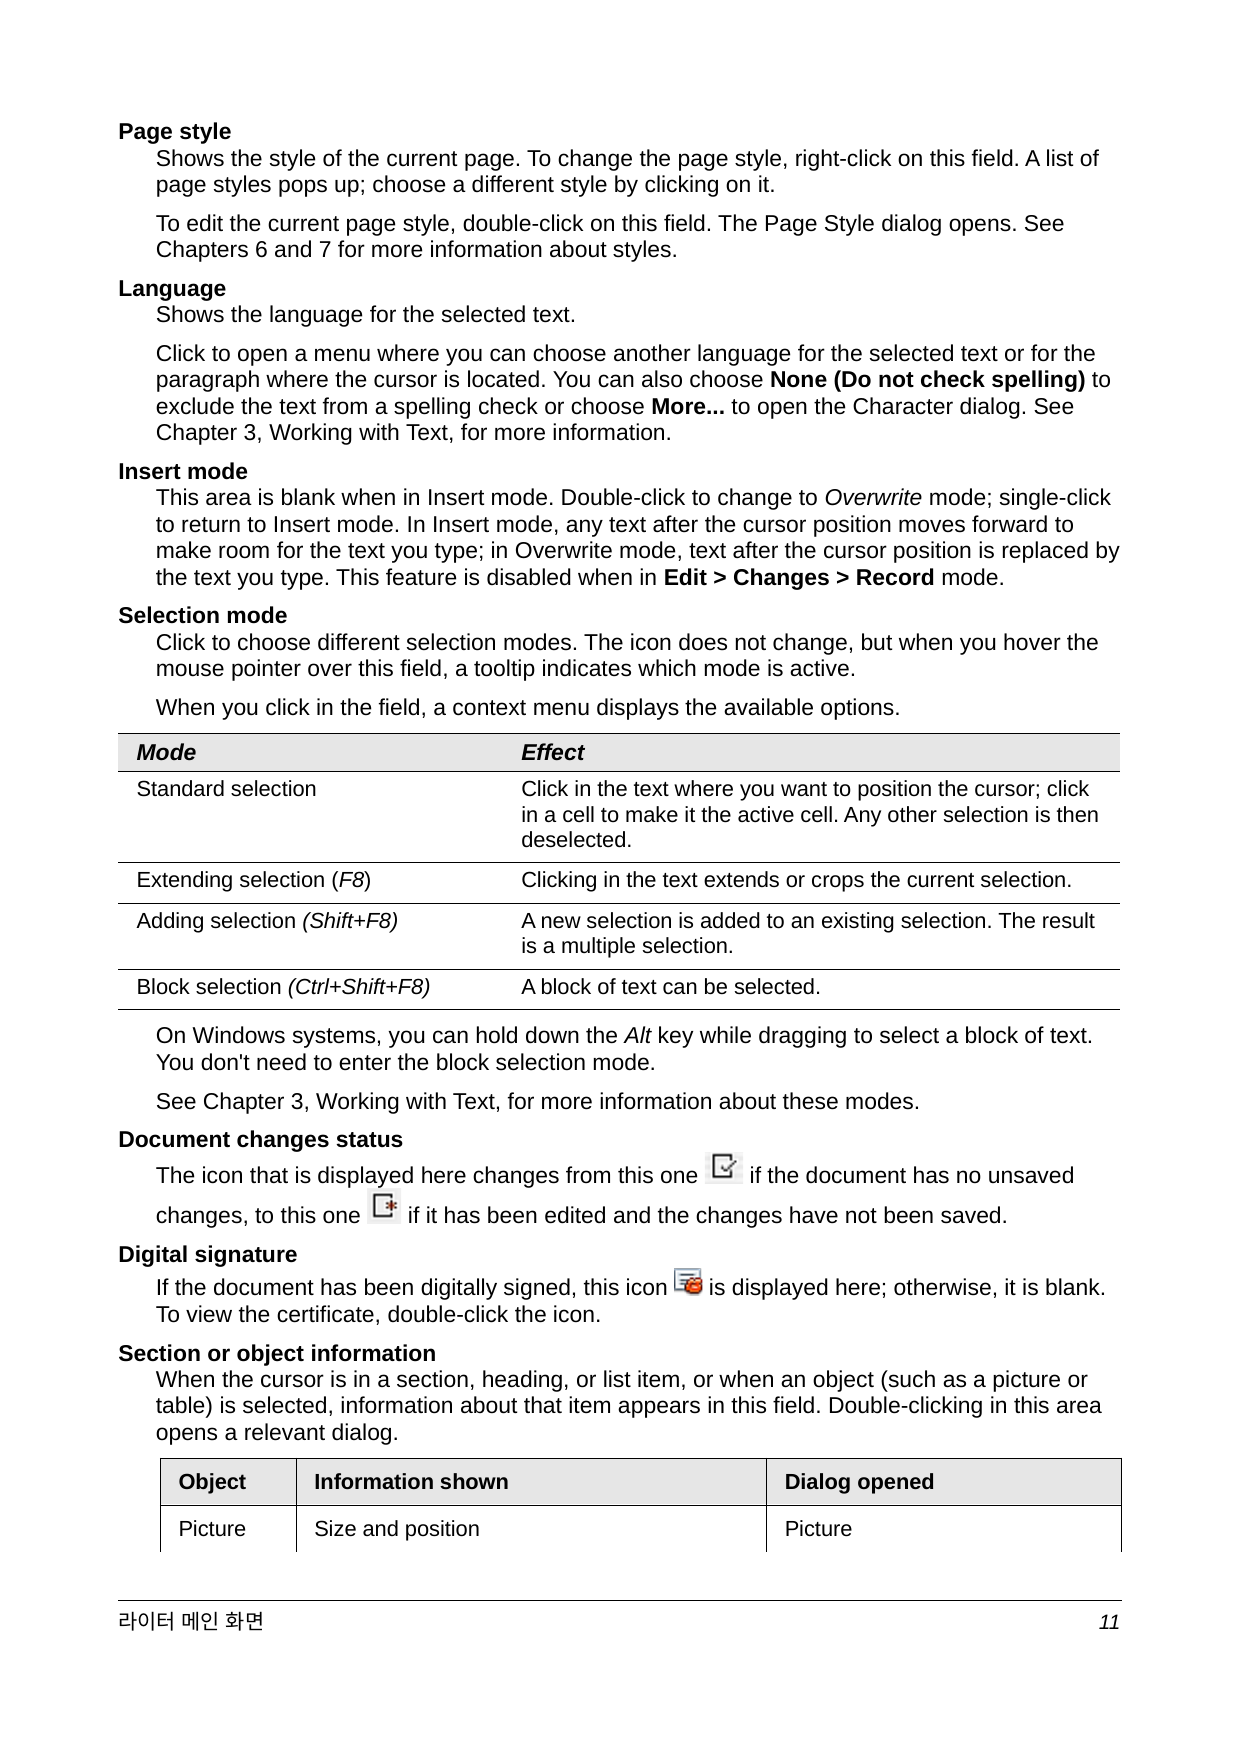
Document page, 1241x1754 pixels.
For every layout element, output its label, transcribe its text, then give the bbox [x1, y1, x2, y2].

table_cell Clicking in the text extends or crops the current selection. [503, 863, 1120, 902]
text Shows the language for the selected text. [156, 301, 1122, 328]
table_header Information shown [297, 1459, 766, 1504]
text Document changes status [118, 1126, 1122, 1153]
table_cell A block of text can be selected. [503, 970, 1120, 1009]
text On Windows systems, you can hold down the Alt key while dragging to select a block of text. You don't need to enter the block selection mode. [156, 1022, 1122, 1075]
text Click to choose different selection modes. The icon does not change, but when you hover the mouse pointer over this field, a tooltip indicates which mode is active. [156, 629, 1122, 681]
text The icon that is displayed here changes from this one if the document has no unsaved changes, to this one if it has been edited and the changes have not been saved. [156, 1153, 1122, 1229]
table_cell Picture [161, 1506, 296, 1552]
text This area is blank when in Insert mode. Double-click to change to Overwrite mode; single-click to return to Insert mode. In Insert mode, any text after the cursor position moves forward to make room for the text you type; in Overwrite mode, text after the cursor position is replaced by the text you type. This feature is disabled when in Edit > Changes > Record mode. [156, 484, 1122, 590]
text See Chapter 3, Working with Text, for more information about these modes. [156, 1088, 1122, 1114]
text Selection mode [118, 602, 1122, 629]
table_cell Standard selection [118, 772, 503, 862]
table_cell Size and position [297, 1506, 766, 1552]
table_cell Click in the text where you want to position the cursor; click in a cell to make it the active cell. Any other selection is then deselected. [503, 772, 1120, 862]
table_cell Adding selection (Shift+F8) [118, 904, 503, 968]
text When the cursor is in a section, heading, or list item, or when an object (such as a picture or table) is selected, information about that item appears in this field. Double-clicking in this area opens a relevant dialog. [156, 1366, 1122, 1445]
table_cell A new selection is added to an existing selection. The result is a multiple selection. [503, 904, 1120, 968]
picture [704, 1152, 744, 1184]
picture [367, 1188, 402, 1224]
table_header Object [161, 1459, 296, 1504]
text Click to open a menu where you can choose another language for the selected text or for the paragraph where the cursor is located. You can also choose None (Do not check spelling) to exclude the text from a spelling check or choose More... to open the Character dialog. See Chapter 3, Working with Text, for more information. [156, 340, 1122, 446]
table_header Effect [503, 734, 1120, 771]
text To edit the current page style, double-click on this field. The Page Style dialog opens. See Chapters 6 and 7 for more information about styles. [156, 210, 1122, 262]
text Language [118, 275, 1122, 301]
table_header Mode [118, 734, 503, 771]
table_cell Picture [767, 1506, 1121, 1552]
text Page style [118, 118, 1122, 144]
table_header Dialog opened [767, 1459, 1121, 1504]
text Shows the style of the current page. To change the page style, right-click on this field. A list of page styles pops up; choose a different style by clicking on it. [156, 144, 1122, 197]
picture [674, 1267, 703, 1296]
table_cell Block selection (Ctrl+Shift+F8) [118, 970, 503, 1009]
text Digital signature [118, 1241, 1122, 1268]
text Section or object information [118, 1339, 1122, 1366]
text If the document has been digitally signed, this icon is displayed here; otherwise, it is blank. To view the certificate, double-click the icon. [156, 1268, 1122, 1327]
text When you click in the field, a context menu displays the available options. [156, 694, 1122, 720]
table_cell Extending selection (F8) [118, 863, 503, 902]
text Insert mode [118, 458, 1122, 484]
